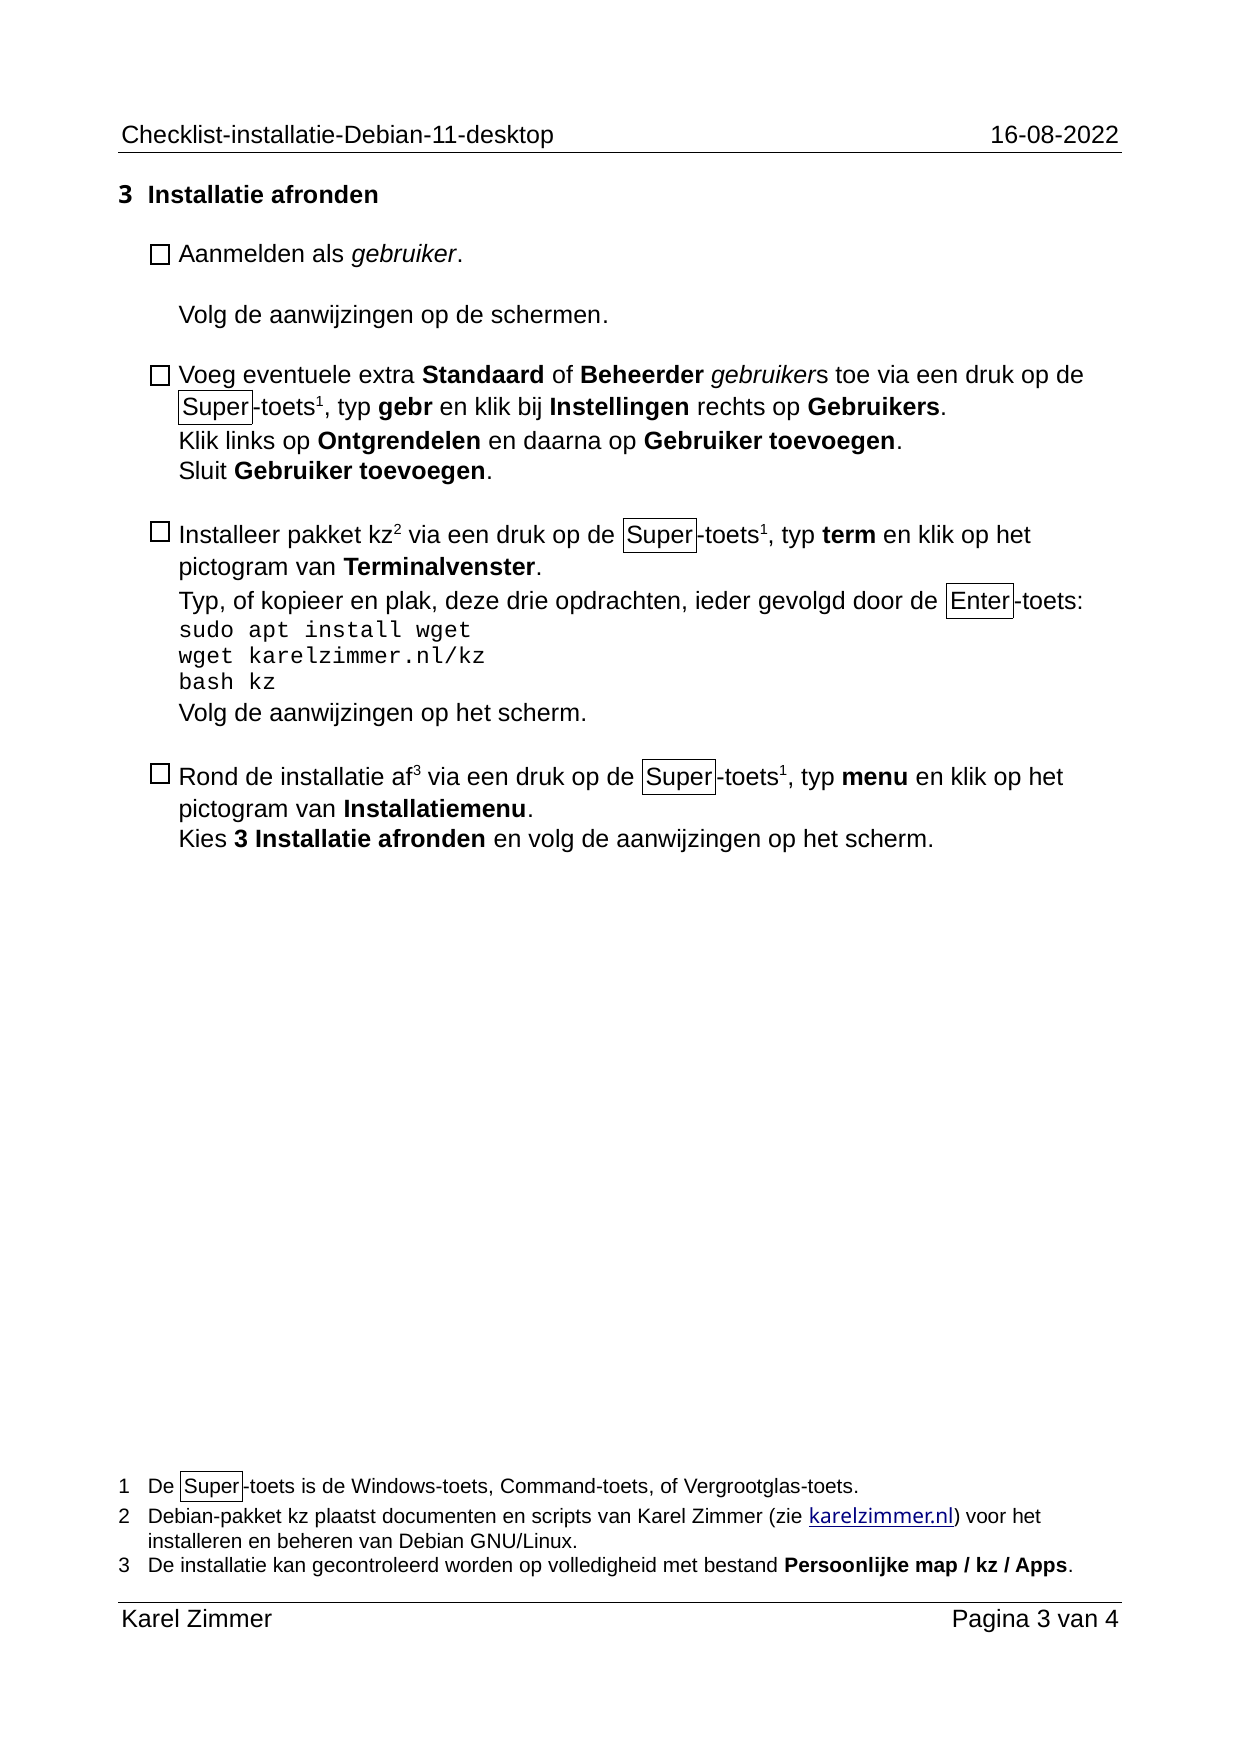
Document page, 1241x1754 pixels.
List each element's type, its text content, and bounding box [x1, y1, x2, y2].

table_cell [141, 426, 177, 456]
table_cell [141, 728, 177, 758]
table_cell [177, 728, 1121, 758]
table_cell [141, 758, 177, 824]
table_cell Sluit Gebruiker toevoegen. [177, 456, 1121, 486]
table_cell Installeer pakket kz via een druk op de Super-toets1, typ term en klik op het pictogram van Terminalvenster. [177, 517, 1121, 582]
table_header Aanmelden als gebruiker. [177, 239, 1121, 269]
table_cell [141, 330, 177, 360]
table_cell [177, 486, 1121, 517]
table_cell [177, 269, 1121, 300]
table_cell Voeg eventuele extra Standaard of Beheerder gebruikers toe via een druk op de Super-toets, typ gebr en klik bij Instellingen rechts op Gebruikers. [177, 360, 1121, 426]
table_cell [141, 517, 177, 582]
table_cell [141, 360, 177, 426]
table_cell [141, 698, 177, 728]
table_cell Kies 3 Installatie afronden en volg de aanwijzingen op het scherm. [177, 824, 1121, 854]
table_cell Volg de aanwijzingen op het scherm. [177, 698, 1121, 728]
table_cell Klik links op Ontgrendelen en daarna op Gebruiker toevoegen. [177, 426, 1121, 456]
table_cell Rond de installatie af via een druk op de Super-toets1, typ menu en klik op het pictogram van Installatiemenu. [177, 758, 1121, 824]
table_cell [141, 824, 177, 854]
list Installatie afronden [118, 177, 1122, 211]
table_cell [177, 330, 1121, 360]
table_cell Typ, of kopieer en plak, deze drie opdrachten, ieder gevolgd door de Enter-toets: sudo apt install wget wget karelzimmer.nl/kz bash kz [177, 582, 1121, 698]
table_cell [141, 456, 177, 486]
table_cell Volg de aanwijzingen op de schermen. [177, 300, 1121, 330]
table_header [141, 239, 177, 269]
table_cell [141, 486, 177, 517]
table_cell [141, 582, 177, 698]
table_cell [141, 269, 177, 300]
table_cell [141, 300, 177, 330]
